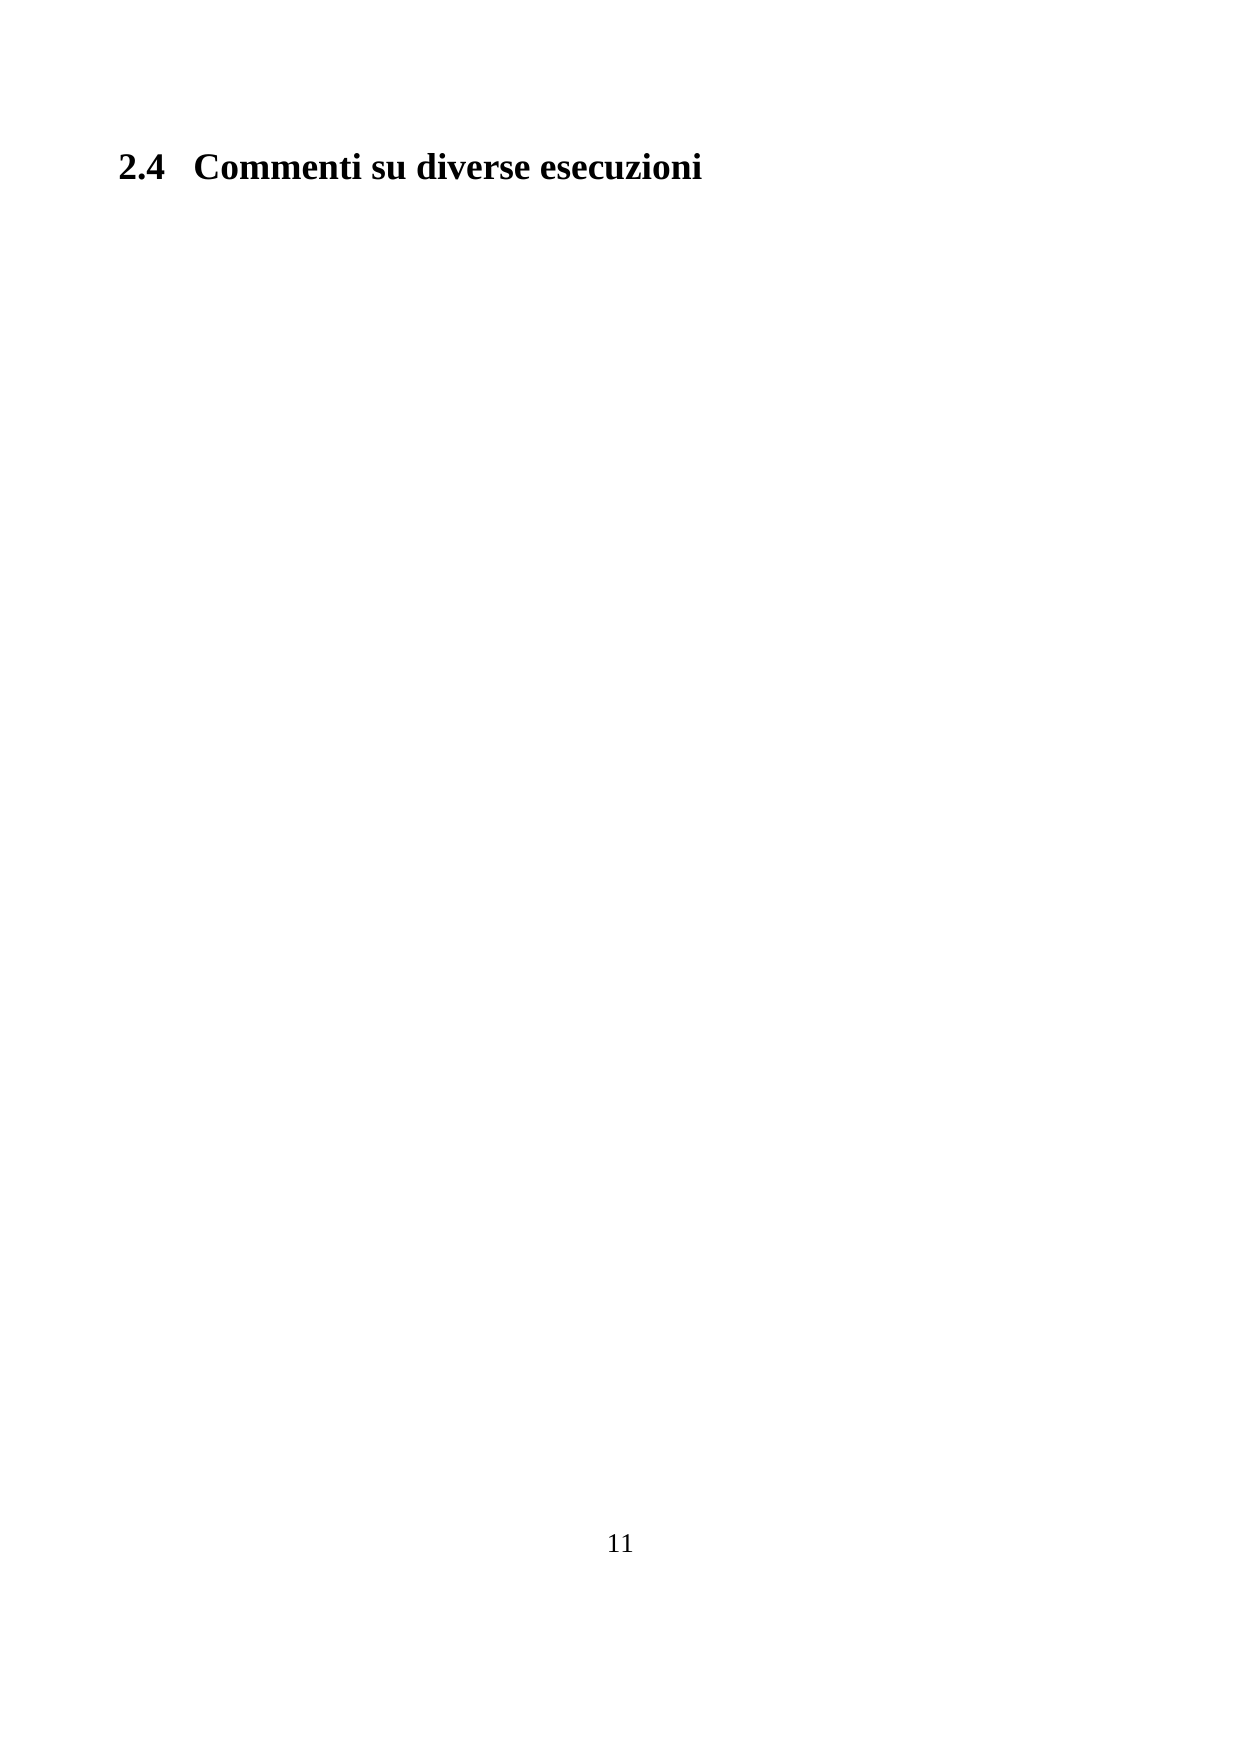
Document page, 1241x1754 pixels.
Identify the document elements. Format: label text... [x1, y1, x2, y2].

list Commenti su diverse esecuzioni [118, 144, 1122, 187]
